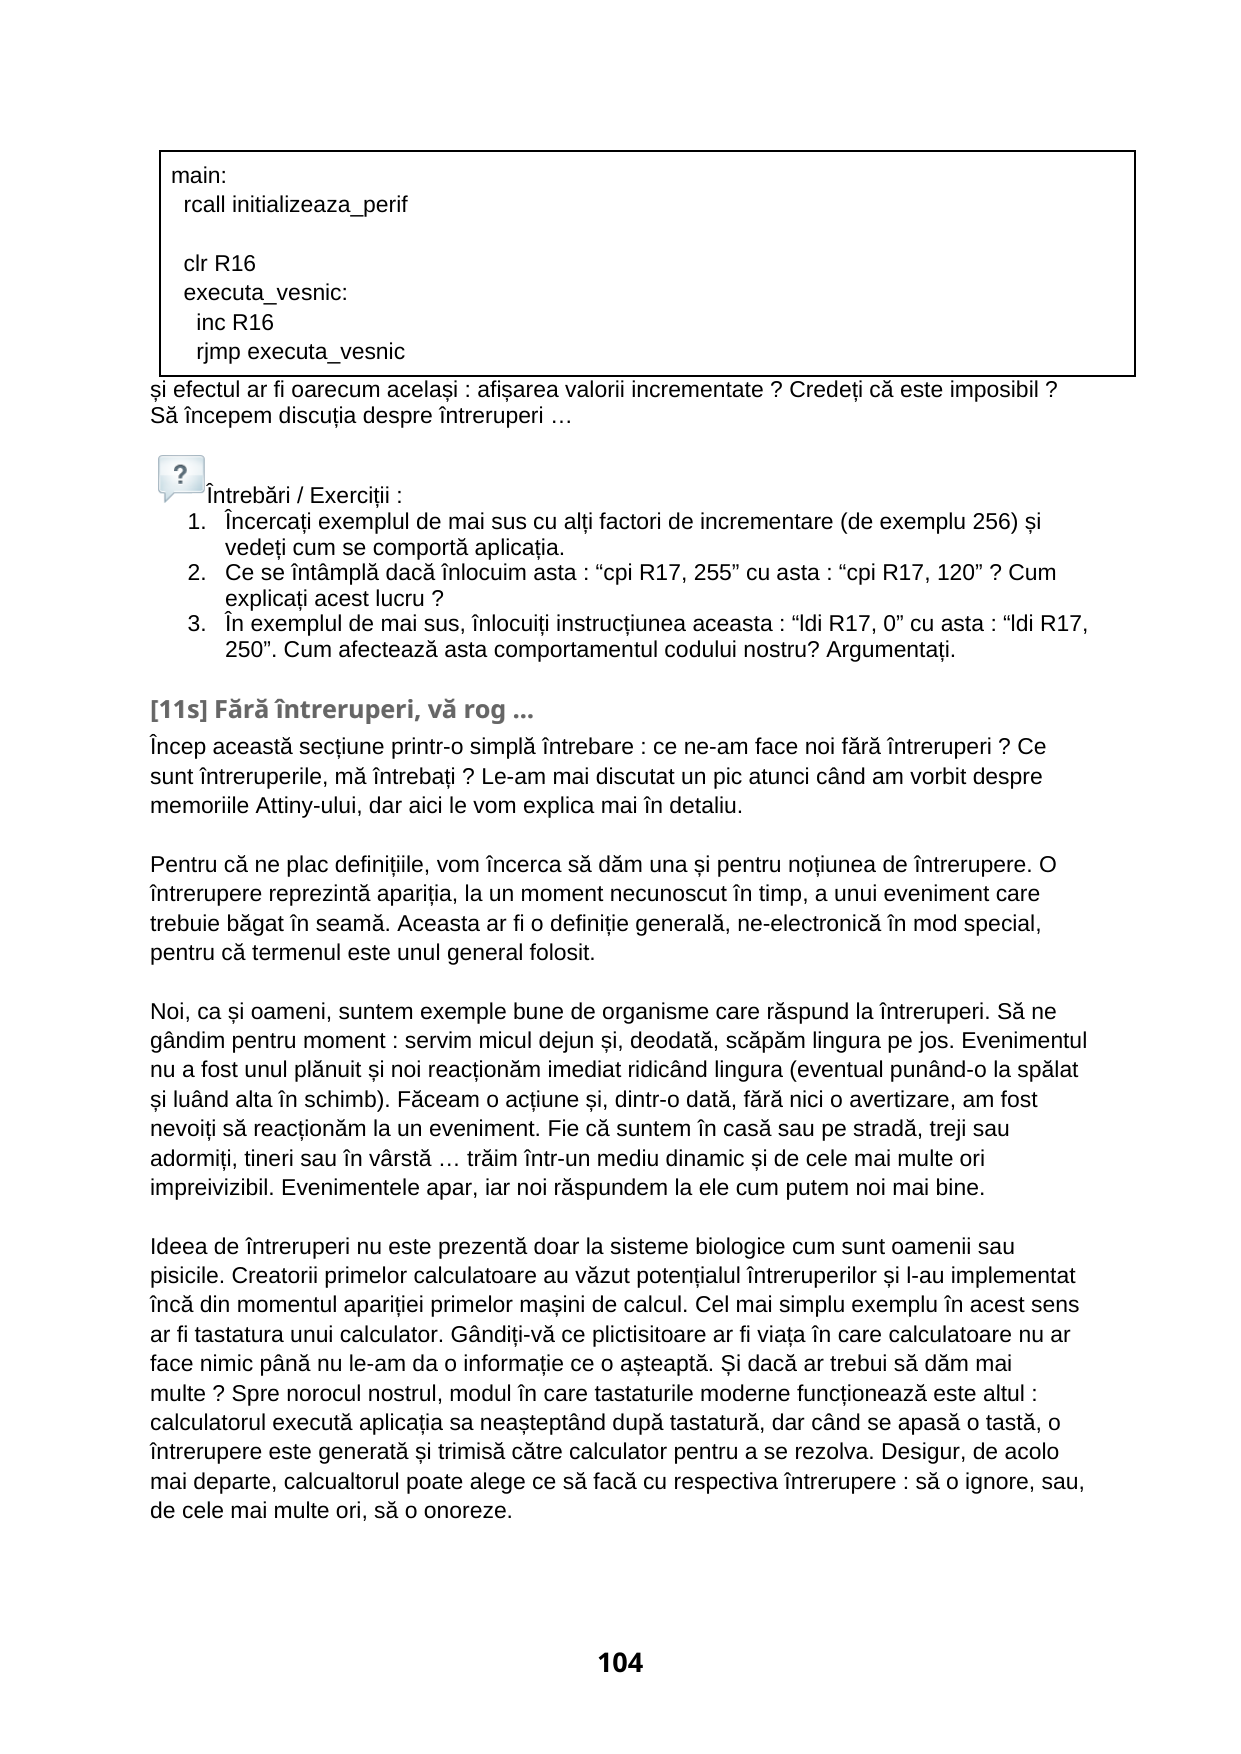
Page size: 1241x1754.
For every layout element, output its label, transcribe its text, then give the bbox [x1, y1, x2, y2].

list În exemplul de mai sus, înlocuiți instrucțiunea aceasta : “ldi R17, 0” cu asta : “ldi R17, 250”. Cum afectează asta comportamentul codului nostru? Argumentați. [187, 611, 1090, 662]
list Încercați exemplul de mai sus cu alți factori de incrementare (de exemplu 256) și vedeți cum se comportă aplicația. [187, 509, 1090, 560]
list Ce se întâmplă dacă înlocuim asta : “cpi R17, 255” cu asta : “cpi R17, 120” ? Cum explicați acest lucru ? [187, 560, 1090, 611]
text și efectul ar fi oarecum același : afișarea valorii incrementate ? Credeți că este imposibil ? Să începem discuția despre întreruperi … [150, 377, 1090, 428]
subtitle [11s] Fără întreruperi, vă rog … [150, 692, 1090, 726]
text Întrebări / Exerciții : [150, 479, 1090, 509]
table_header main: rcall initializeaza_perif clr R16 executa_vesnic: inc R16 rjmp executa_vesnic [161, 152, 1134, 375]
text Pentru că ne plac definițiile, vom încerca să dăm una și pentru noțiunea de întrerupere. O întrerupere reprezintă apariția, la un moment necunoscut în timp, a unui eveniment care trebuie băgat în seamă. Aceasta ar fi o definiție generală, ne-electronică în mod special, pentru că termenul este unul general folosit. [150, 851, 1090, 965]
text Încep această secțiune printr-o simplă întrebare : ce ne-am face noi fără întreruperi ? Ce sunt întreruperile, mă întrebați ? Le-am mai discutat un pic atunci când am vorbit despre memoriile Attiny-ului, dar aici le vom explica mai în detaliu. [150, 734, 1090, 818]
text Noi, ca și oameni, suntem exemple bune de organisme care răspund la întreruperi. Să ne gândim pentru moment : servim micul dejun și, deodată, scăpăm lingura pe jos. Evenimentul nu a fost unul plănuit și noi reacționăm imediat ridicând lingura (eventual punând-o la spălat și luând alta în schimb). Făceam o acțiune și, dintr-o dată, fără nici o avertizare, am fost nevoiți să reacționăm la un eveniment. Fie că suntem în casă sau pe stradă, treji sau adormiți, tineri sau în vârstă … trăim într-un mediu dinamic și de cele mai multe ori impreivizibil. Evenimentele apar, iar noi răspundem la ele cum putem noi mai bine. [150, 998, 1090, 1200]
text Ideea de întreruperi nu este prezentă doar la sisteme biologice cum sunt oamenii sau pisicile. Creatorii primelor calculatoare au văzut potențialul întreruperilor și l-au implementat încă din momentul apariției primelor mașini de calcul. Cel mai simplu exemplu în acest sens ar fi tastatura unui calculator. Gândiți-vă ce plictisitoare ar fi viața în care calculatoare nu ar face nimic până nu le-am da o informație ce o așteaptă. Și dacă ar trebui să dăm mai multe ? Spre norocul nostrul, modul în care tastaturile moderne funcționează este altul : calculatorul execută aplicația sa neașteptând după tastatură, dar când se apasă o tastă, o întrerupere este generată și trimisă către calculator pentru a se rezolva. Desigur, de acolo mai departe, calcualtorul poate alege ce să facă cu respectiva întrerupere : să o ignore, sau, de cele mai multe ori, să o onoreze. [150, 1233, 1090, 1523]
picture [156, 453, 207, 504]
